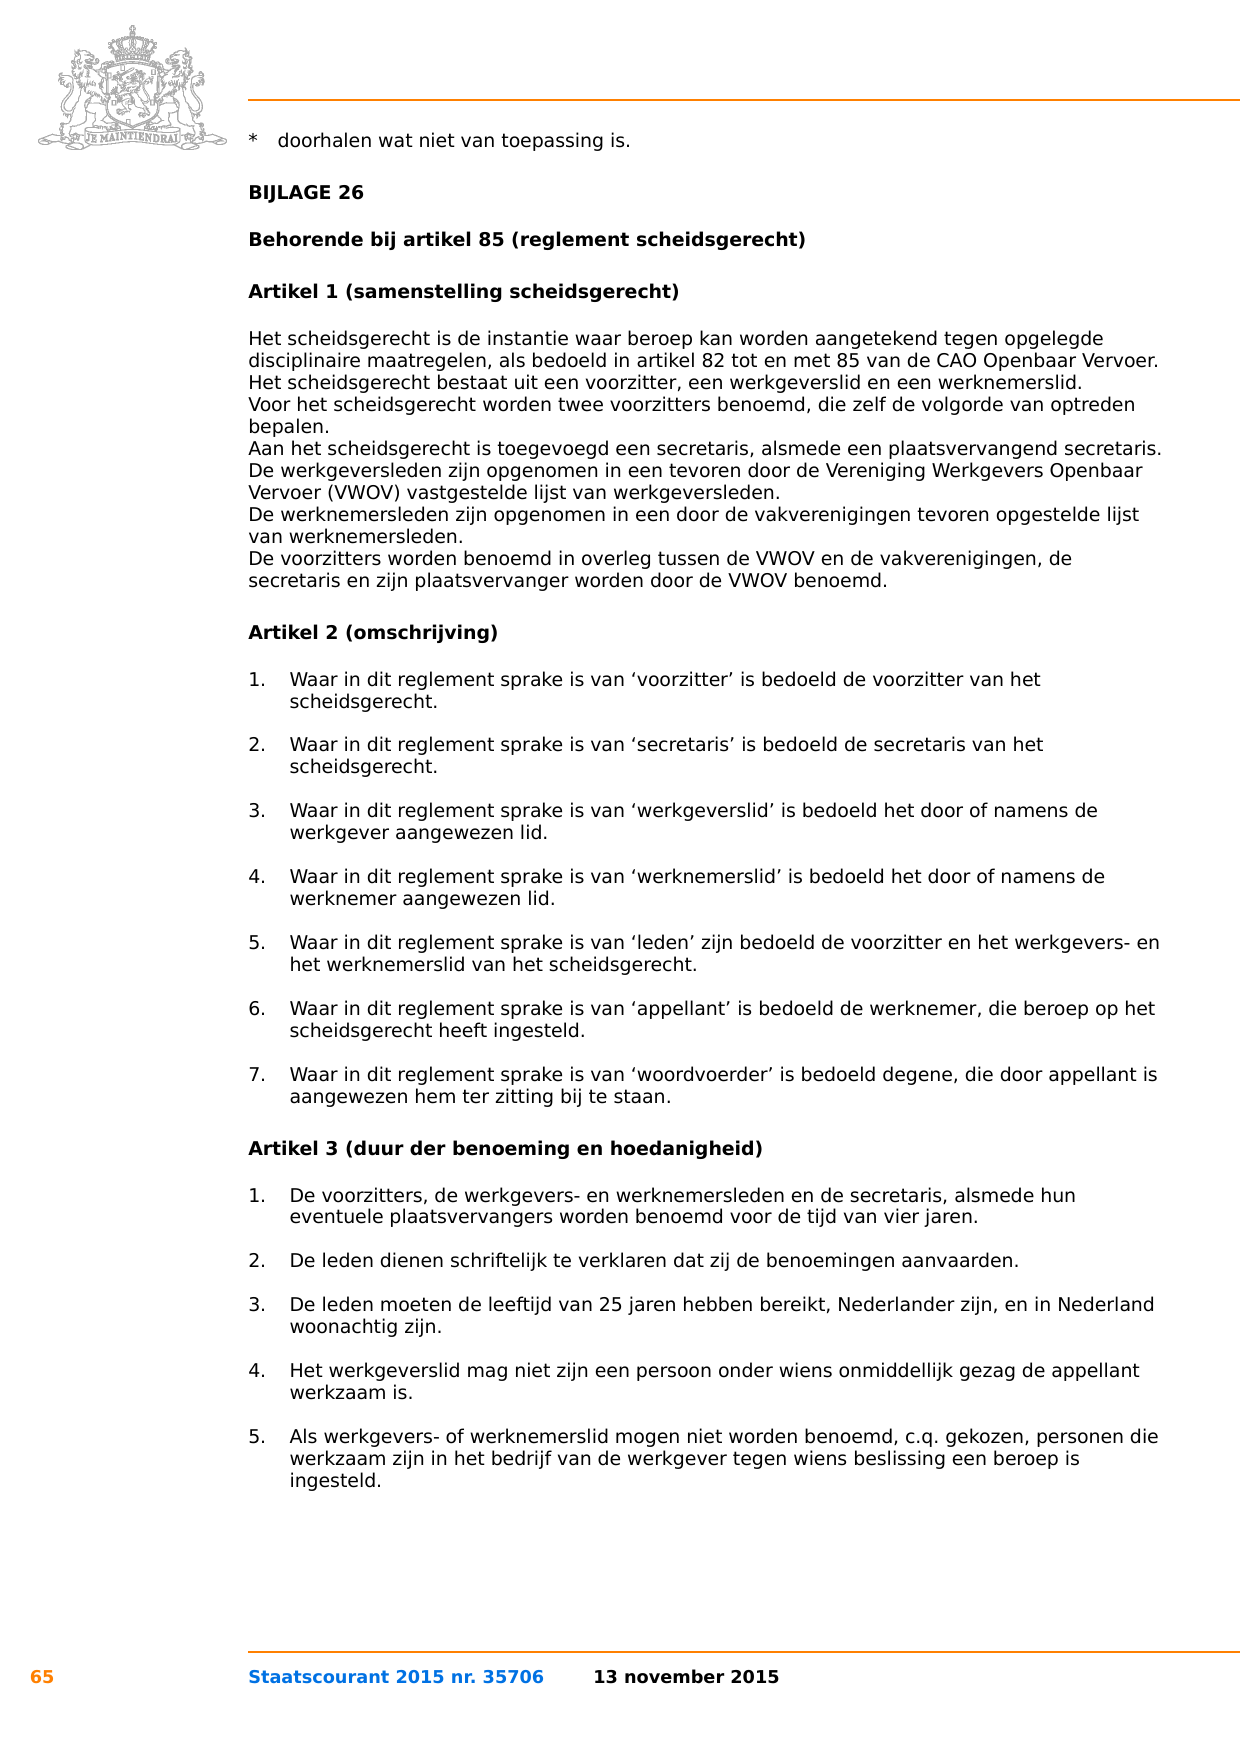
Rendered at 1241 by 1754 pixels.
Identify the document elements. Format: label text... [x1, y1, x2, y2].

picture [38, 25, 227, 150]
text 2. Waar in dit reglement sprake is van ‘secretaris’ is bedoeld de secretaris van het scheidsgerecht. [248, 734, 1163, 778]
text 1. De voorzitters, de werkgevers- en werknemersleden en de secretaris, alsmede hun eventuele plaatsvervangers worden benoemd voor de tijd van vier jaren. [248, 1184, 1163, 1228]
text Aan het scheidsgerecht is toegevoegd een secretaris, alsmede een plaatsvervangend secretaris. [248, 438, 1163, 460]
text * doorhalen wat niet van toepassing is. [248, 130, 1163, 152]
text 2. De leden dienen schriftelijk te verklaren dat zij de benoemingen aanvaarden. [248, 1250, 1163, 1272]
text 7. Waar in dit reglement sprake is van ‘woordvoerder’ is bedoeld degene, die door appellant is aangewezen hem ter zitting bij te staan. [248, 1063, 1163, 1107]
text 4. Waar in dit reglement sprake is van ‘werknemerslid’ is bedoeld het door of namens de werknemer aangewezen lid. [248, 866, 1163, 910]
subtitle Artikel 1 (samenstelling scheidsgerecht) [248, 281, 1163, 303]
text 3. De leden moeten de leeftijd van 25 jaren hebben bereikt, Nederlander zijn, en in Nederland woonachtig zijn. [248, 1294, 1163, 1338]
text 5. Als werkgevers- of werknemerslid mogen niet worden benoemd, c.q. gekozen, personen die werkzaam zijn in het bedrijf van de werkgever tegen wiens beslissing een beroep is ingesteld. [248, 1426, 1163, 1492]
text Voor het scheidsgerecht worden twee voorzitters benoemd, die zelf de volgorde van optreden bepalen. [248, 394, 1163, 438]
text De werknemersleden zijn opgenomen in een door de vakverenigingen tevoren opgestelde lijst van werknemersleden. [248, 504, 1163, 548]
text De voorzitters worden benoemd in overleg tussen de VWOV en de vakverenigingen, de secretaris en zijn plaatsvervanger worden door de VWOV benoemd. [248, 548, 1163, 592]
subtitle Artikel 3 (duur der benoeming en hoedanigheid) [248, 1137, 1163, 1159]
text De werkgeversleden zijn opgenomen in een tevoren door de Vereniging Werkgevers Openbaar Vervoer (VWOV) vastgestelde lijst van werkgeversleden. [248, 460, 1163, 504]
text 4. Het werkgeverslid mag niet zijn een persoon onder wiens onmiddellijk gezag de appellant werkzaam is. [248, 1360, 1163, 1404]
subtitle BIJLAGE 26 [248, 182, 1163, 204]
text 5. Waar in dit reglement sprake is van ‘leden’ zijn bedoeld de voorzitter en het werkgevers- en het werknemerslid van het scheidsgerecht. [248, 932, 1163, 976]
text Het scheidsgerecht bestaat uit een voorzitter, een werkgeverslid en een werknemerslid. [248, 372, 1163, 394]
subtitle Artikel 2 (omschrijving) [248, 622, 1163, 643]
text 3. Waar in dit reglement sprake is van ‘werkgeverslid’ is bedoeld het door of namens de werkgever aangewezen lid. [248, 800, 1163, 844]
text 6. Waar in dit reglement sprake is van ‘appellant’ is bedoeld de werknemer, die beroep op het scheidsgerecht heeft ingesteld. [248, 998, 1163, 1042]
text Het scheidsgerecht is de instantie waar beroep kan worden aangetekend tegen opgelegde disciplinaire maatregelen, als bedoeld in artikel 82 tot en met 85 van de CAO Openbaar Vervoer. [248, 328, 1163, 372]
text 1. Waar in dit reglement sprake is van ‘voorzitter’ is bedoeld de voorzitter van het scheidsgerecht. [248, 668, 1163, 712]
text Behorende bij artikel 85 (reglement scheidsgerecht) [248, 229, 1163, 251]
